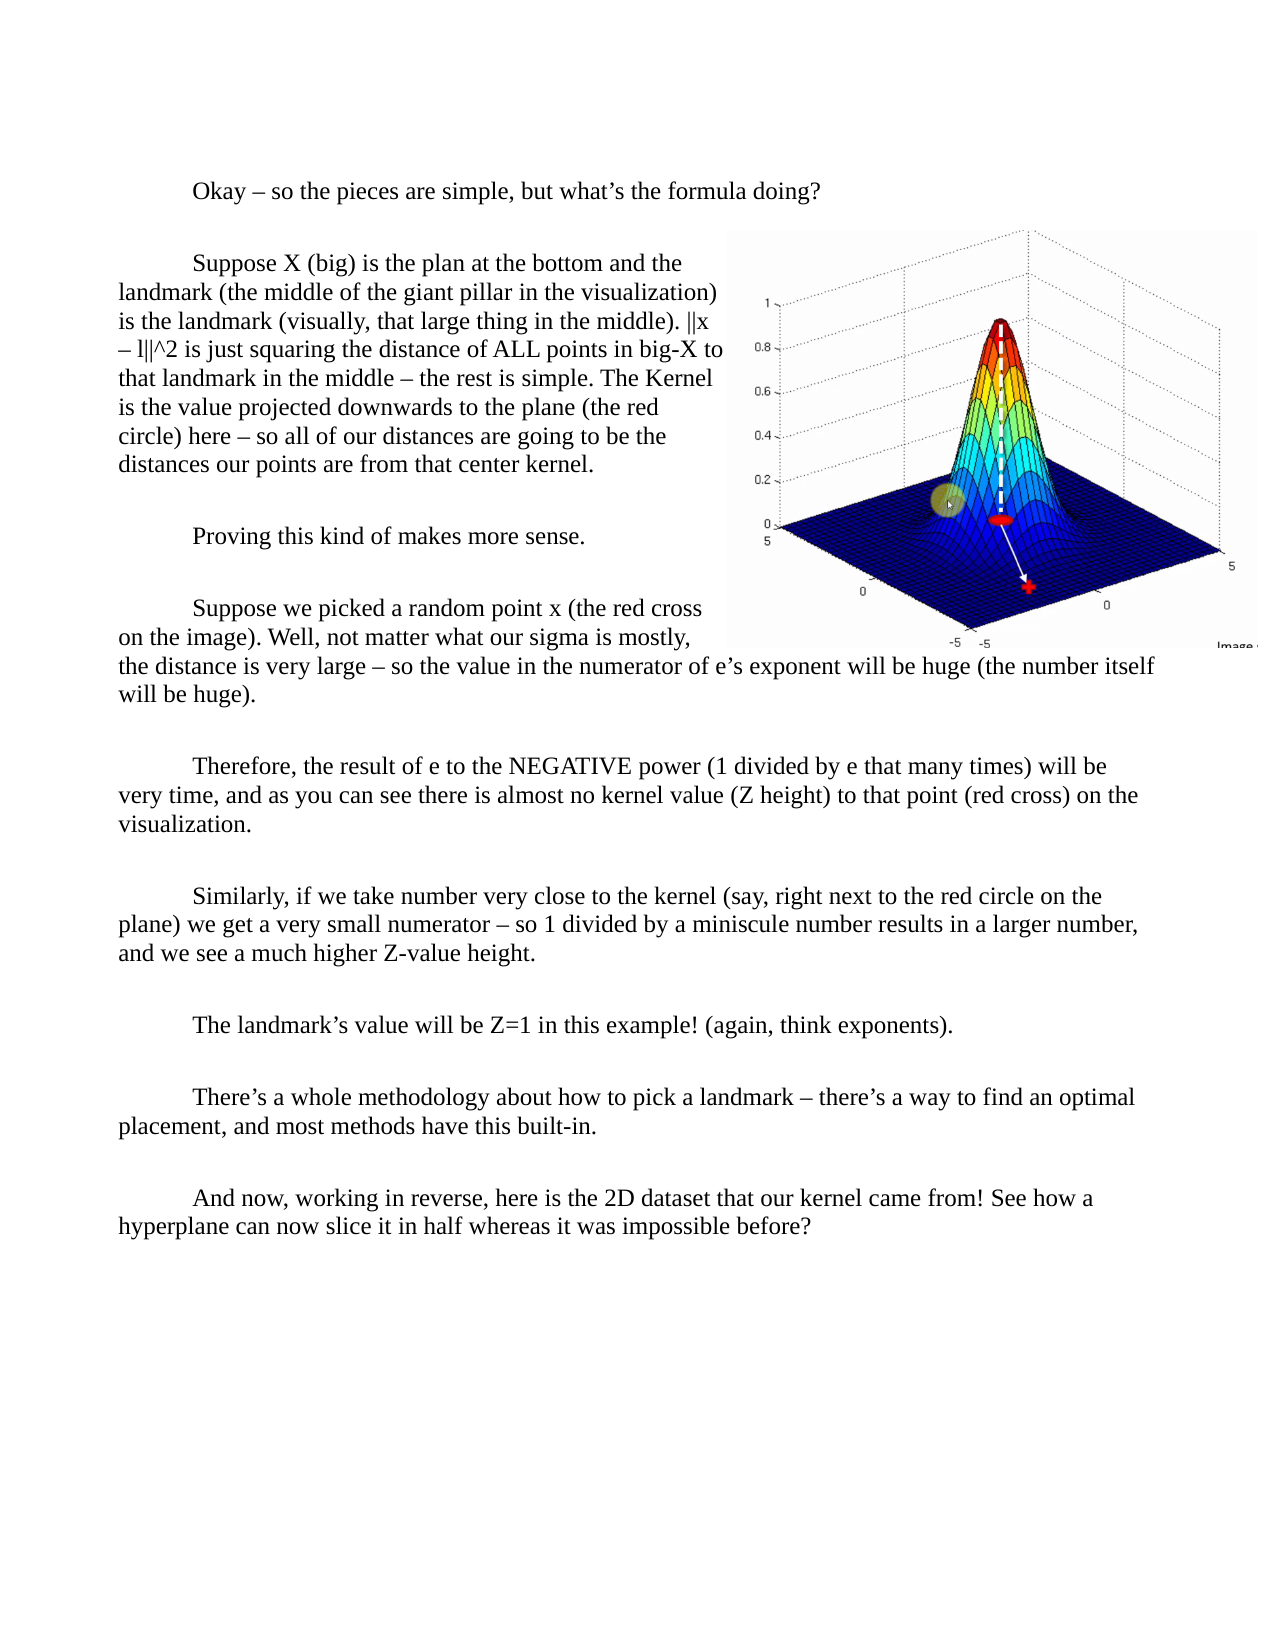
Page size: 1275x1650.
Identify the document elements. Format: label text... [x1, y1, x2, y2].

text Suppose we picked a random point x (the red cross on the image). Well, not matter what our sigma is mostly, the distance is very large – so the value in the numerator of e’s exponent will be huge (the number itself will be huge). [118, 593, 1157, 708]
text And now, working in reverse, here is the 2D dataset that our kernel came from! See how a hyperplane can now slice it in half whereas it was impossible before? [118, 1183, 1157, 1240]
text The landmark’s value will be Z=1 in this example! (again, think exponents). [118, 1010, 1157, 1039]
text Therefore, the result of e to the NEGATIVE power (1 divided by e that many times) will be very time, and as you can see there is almost no kernel value (Z height) to that point (red cross) on the visualization. [118, 751, 1157, 838]
text Proving this kind of makes more sense. [118, 521, 725, 550]
text Okay – so the pieces are simple, but what’s the formula doing? [118, 176, 1157, 205]
picture [725, 230, 1258, 648]
text Similarly, if we take number very close to the kernel (say, right next to the red circle on the plane) we get a very small numerator – so 1 divided by a miniscule number results in a larger number, and we see a much higher Z-value height. [118, 881, 1157, 967]
text Suppose X (big) is the plan at the bottom and the landmark (the middle of the giant pillar in the visualization) is the landmark (visually, that large thing in the middle). ||x – l||^2 is just squaring the distance of ALL points in big-X to that landmark in the middle – the rest is simple. The Kernel is the value projected downwards to the plane (the red circle) here – so all of our distances are going to be the distances our points are from that center kernel. [118, 248, 725, 478]
text There’s a whole methodology about how to pick a landmark – there’s a way to find an optimal placement, and most methods have this built-in. [118, 1082, 1157, 1139]
